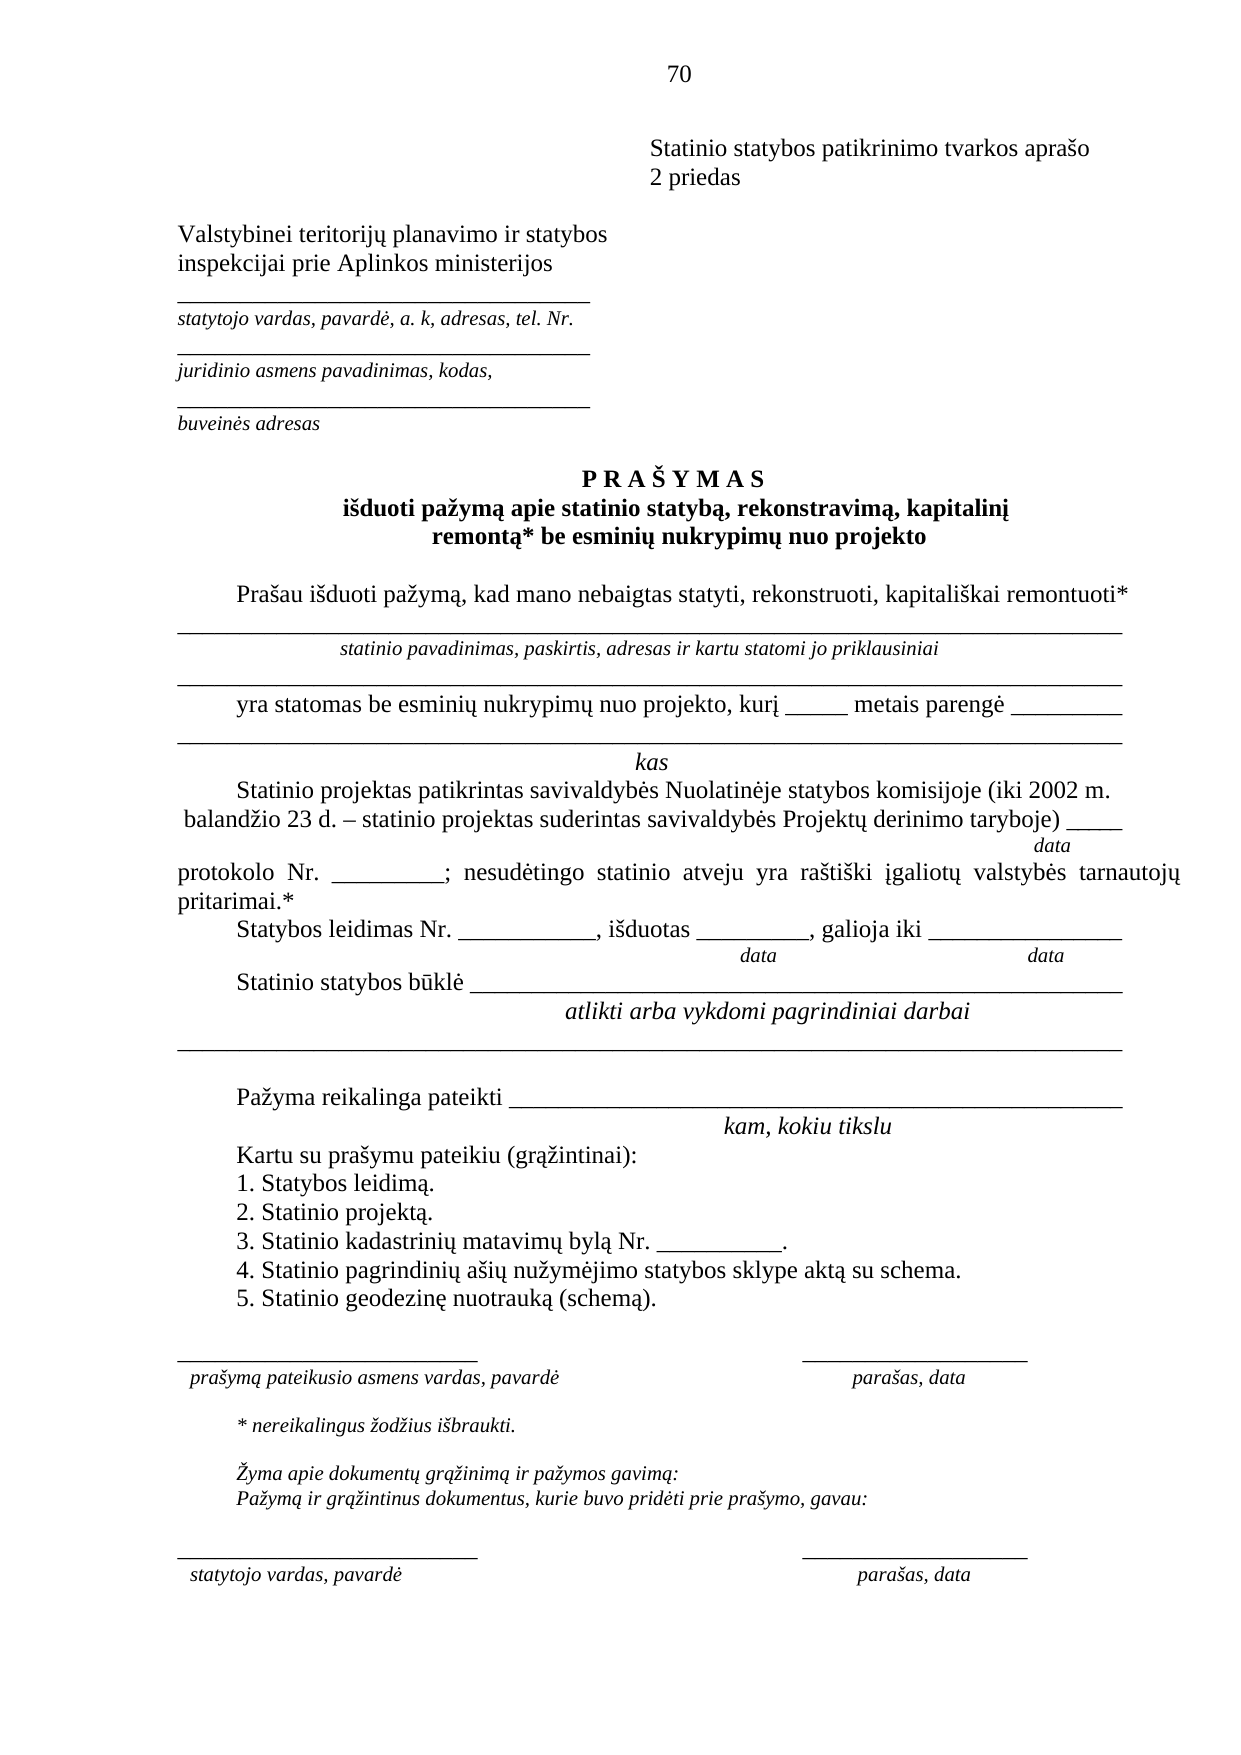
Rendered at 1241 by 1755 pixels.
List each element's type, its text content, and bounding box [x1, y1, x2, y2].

text išduoti pažymą apie statinio statybą, rekonstravimą, kapitalinį [177, 493, 1181, 521]
text inspekcijai prie Aplinkos ministerijos [177, 248, 1181, 277]
text buveinės adresas [177, 411, 1181, 435]
text _ [177, 660, 1181, 689]
text protokolo Nr. _________; nesudėtingo statinio atveju yra raštiški įgaliotų valstybės tarnautojų pritarimai.* [177, 857, 1181, 914]
text Prašau išduoti pažymą, kad mano nebaigtas statyti, rekonstruoti, kapitališkai remontuoti* [177, 579, 1181, 608]
text 4. Statinio pagrindinių ašių nužymėjimo statybos sklype aktą su schema. [177, 1255, 1181, 1283]
text Statinio projektas patikrintas savivaldybės Nuolatinėje statybos komisijoje (iki 2002 m. [177, 775, 1181, 804]
text 1. Statybos leidimą. [177, 1168, 1181, 1197]
text data data [177, 943, 1181, 967]
text 5. Statinio geodezinę nuotrauką (schemą). [177, 1283, 1181, 1312]
text _________________________________ [177, 382, 1181, 411]
text statinio pavadinimas, paskirtis, adresas ir kartu statomi jo priklausiniai [177, 636, 1181, 660]
text * nereikalingus žodžius išbraukti. [177, 1413, 1181, 1437]
text Valstybinei teritorijų planavimo ir statybos [177, 219, 1181, 248]
text kam, kokiu tikslu [502, 1111, 1181, 1140]
text Statybos leidimas Nr. ___________, išduotas _________, galioja iki [177, 914, 1181, 943]
text Žyma apie dokumentų grąžinimą ir pažymos gavimą: [177, 1461, 1181, 1485]
text ________________________ __________________ [177, 1533, 1181, 1562]
text _ [177, 608, 1181, 636]
text statytojo vardas, pavardė parašas, data [177, 1562, 1181, 1586]
text prašymą pateikusio asmens vardas, pavardė parašas, data [177, 1365, 1181, 1389]
text balandžio 23 d. – statinio projektas suderintas savivaldybės Projektų derinimo taryboje) [177, 804, 1181, 833]
text 2. Statinio projektą. [177, 1197, 1181, 1226]
text Statinio statybos patikrinimo tvarkos aprašo [649, 133, 1181, 162]
text 3. Statinio kadastrinių matavimų bylą Nr. __________. [177, 1226, 1181, 1255]
text _________________________________ [177, 277, 1181, 305]
text remontą* be esminių nukrypimų nuo projekto [177, 521, 1181, 550]
text _________________________________ [177, 329, 1181, 358]
text yra statomas be esminių nukrypimų nuo projekto, kurį _____ metais parengė [177, 689, 1181, 718]
text Pažyma reikalinga pateikti [177, 1082, 1181, 1111]
text Statinio statybos būklė [177, 967, 1181, 996]
text statytojo vardas, pavardė, a. k, adresas, tel. Nr. [177, 305, 1181, 329]
text juridinio asmens pavadinimas, kodas, [177, 358, 1181, 382]
text Kartu su prašymu pateikiu (grąžintinai): [177, 1140, 1181, 1168]
text atlikti arba vykdomi pagrindiniai darbai [177, 996, 1181, 1025]
text data [177, 833, 1181, 857]
text PRAŠYMAS [177, 464, 1181, 493]
text Pažymą ir grąžintinus dokumentus, kurie buvo pridėti prie prašymo, gavau: [177, 1485, 1181, 1509]
text _ [177, 718, 1181, 747]
text _ [177, 1025, 1181, 1053]
text ________________________ __________________ [177, 1336, 1181, 1365]
text kas [177, 747, 1181, 775]
text 2 priedas [649, 162, 1181, 190]
